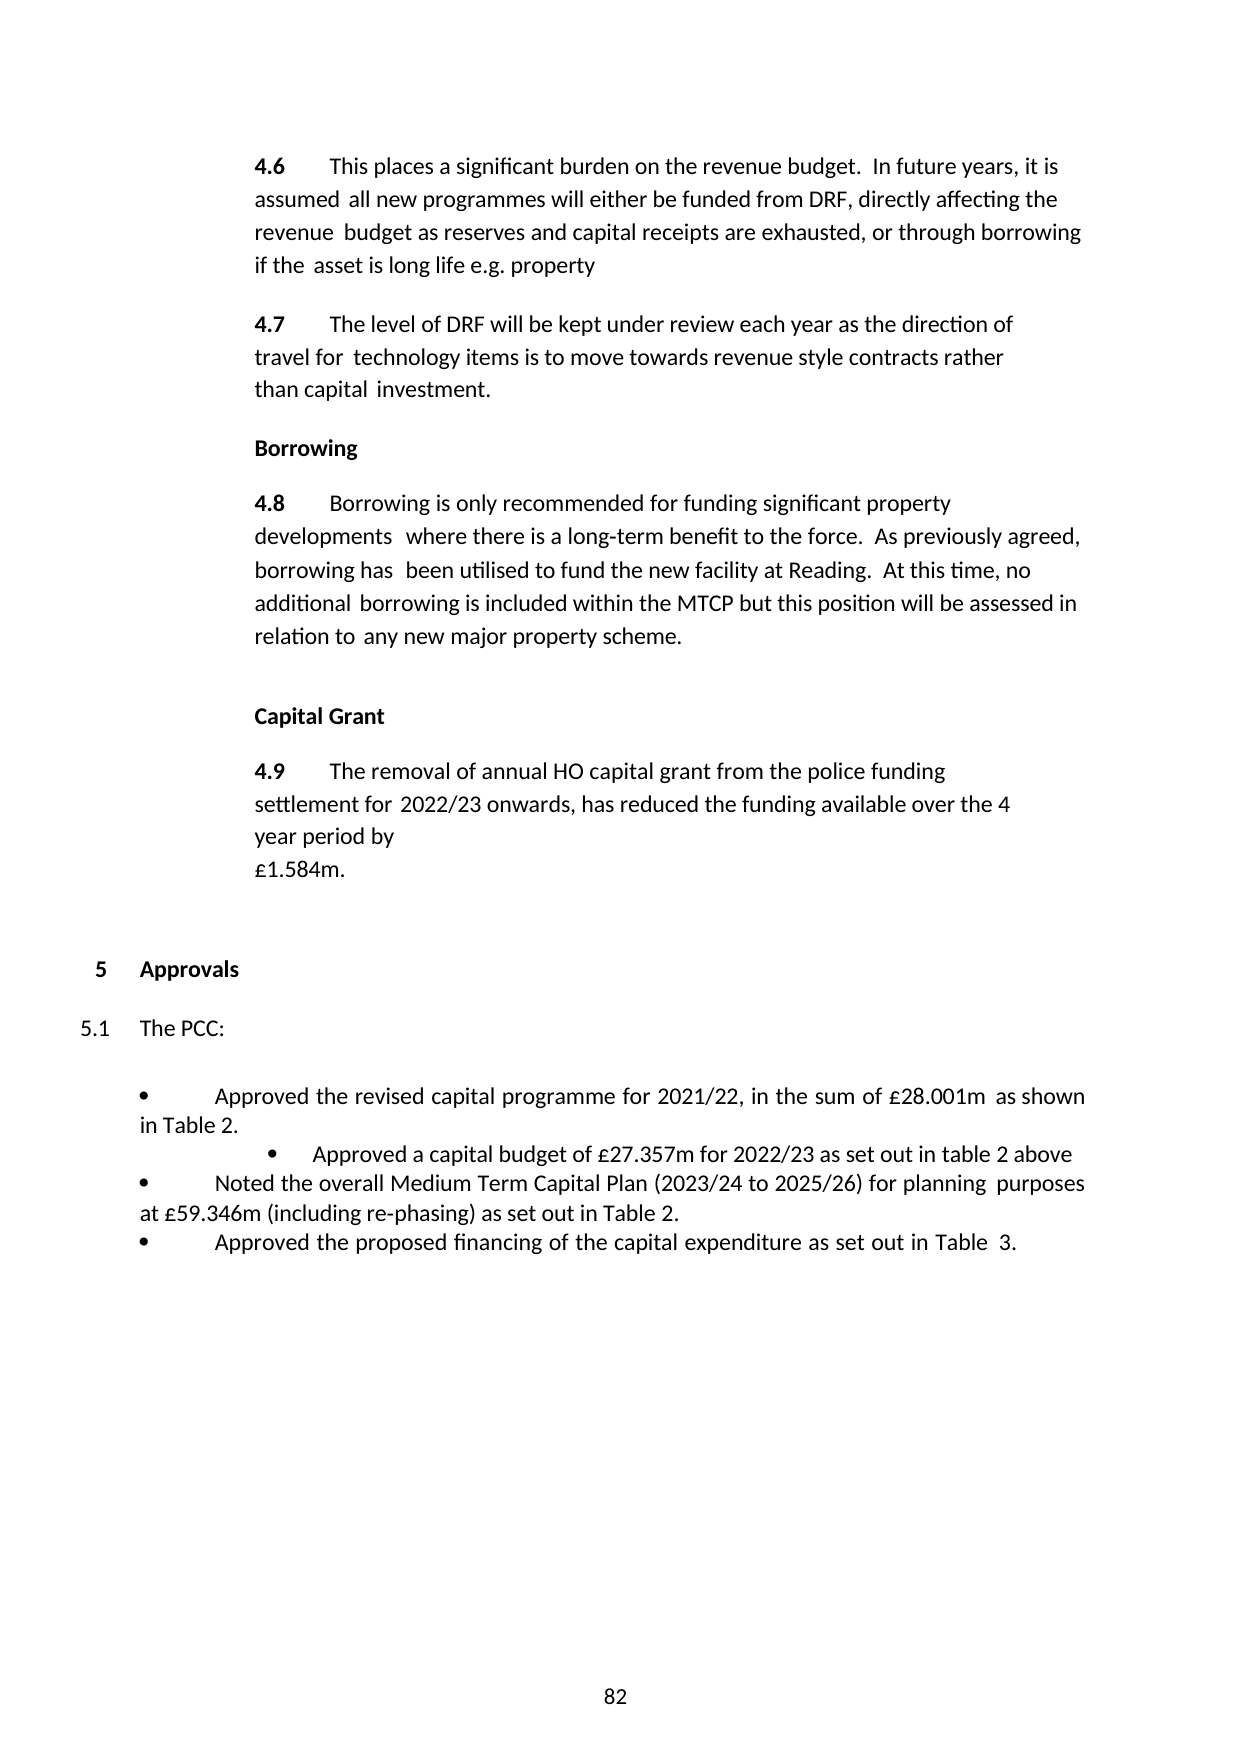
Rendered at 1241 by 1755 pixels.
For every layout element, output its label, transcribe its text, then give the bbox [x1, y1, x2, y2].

list The PCC: [80, 1013, 1103, 1042]
text Capital Grant [254, 701, 1103, 730]
list Borrowing is only recommended for funding significant property developments where there is a long‐term benefit to the force. As previously agreed, borrowing has been utilised to fund the new facility at Reading. At this time, no additional borrowing is included within the MTCP but this position will be assessed in relation to any new major property scheme. [254, 488, 1086, 651]
list Approved a capital budget of £27.357m for 2022/23 as set out in table 2 above [268, 1139, 1103, 1168]
list Approvals [95, 954, 1103, 983]
list Approved the proposed financing of the capital expenditure as set out in Table 3. [139, 1227, 1091, 1256]
list Noted the overall Medium Term Capital Plan (2023/24 to 2025/26) for planning purposes at £59.346m (including re‐phasing) as set out in Table 2. [139, 1168, 1086, 1227]
list The level of DRF will be kept under review each year as the direction of travel for technology items is to move towards revenue style contracts rather than capital investment. [254, 309, 1042, 404]
list The removal of annual HO capital grant from the police funding settlement for 2022/23 onwards, has reduced the funding available over the 4 year period by [254, 756, 1018, 850]
list Approved the revised capital programme for 2021/22, in the sum of £28.001m as shown in Table 2. [139, 1081, 1091, 1139]
text £1.584m. [254, 854, 1103, 884]
text Borrowing [254, 433, 1103, 462]
list This places a significant burden on the revenue budget. In future years, it is assumed all new programmes will either be funded from DRF, directly affecting the revenue budget as reserves and capital receipts are exhausted, or through borrowing if the asset is long life e.g. property [254, 151, 1082, 279]
